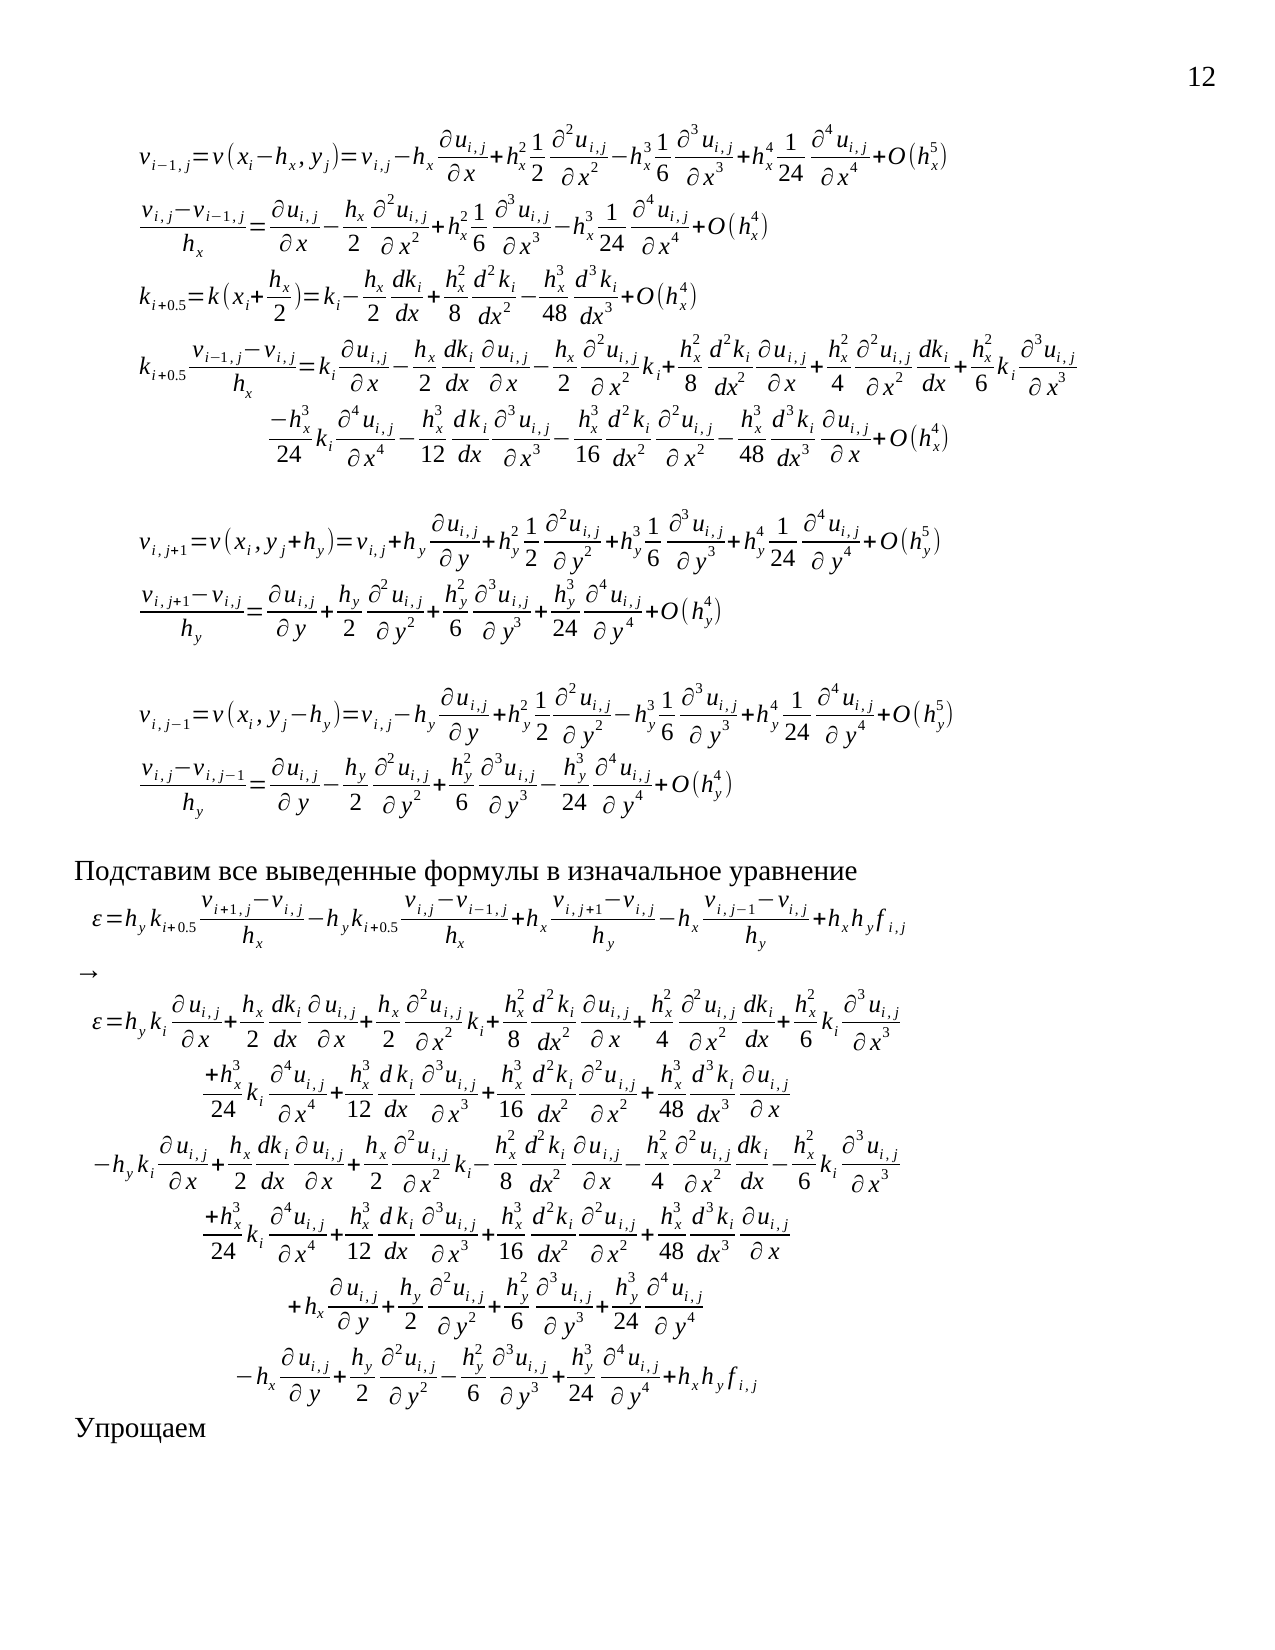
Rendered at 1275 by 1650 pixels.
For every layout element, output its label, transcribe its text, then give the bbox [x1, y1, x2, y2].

text → [74, 952, 1137, 986]
text Подставим все выведенные формулы в изначальное уравнение [74, 853, 1137, 886]
text Упрощаем [74, 1410, 1137, 1444]
